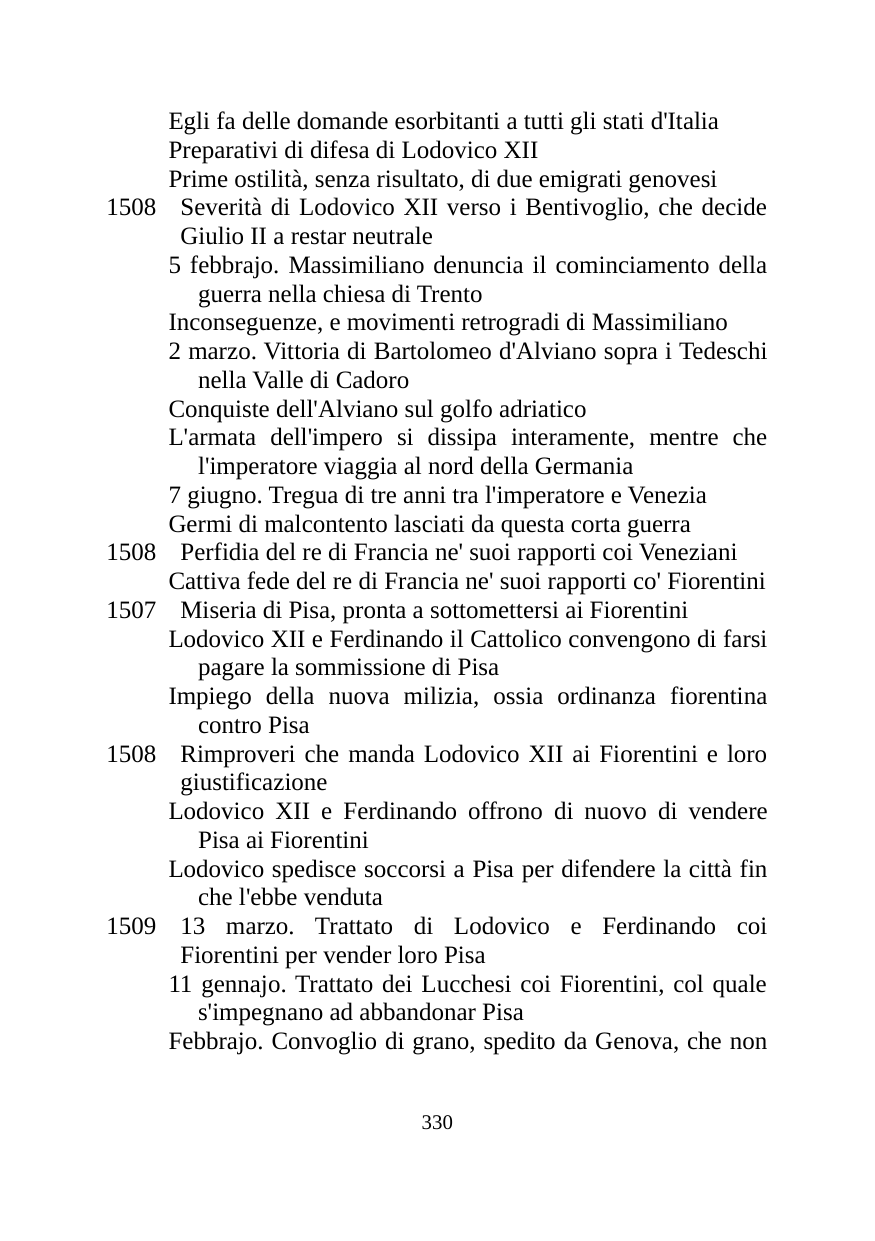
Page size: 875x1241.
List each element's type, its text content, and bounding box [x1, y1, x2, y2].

text 1508 Perfidia del re di Francia ne' suoi rapporti coi Veneziani [106, 537, 768, 566]
text 2 marzo. Vittoria di Bartolomeo d'Alviano sopra i Tedeschi nella Valle di Cadoro [168, 336, 768, 394]
text Prime ostilità, senza risultato, di due emigrati genovesi [168, 164, 768, 192]
text 11 gennajo. Trattato dei Lucchesi coi Fiorentini, col quale s'impegnano ad abbandonar Pisa [168, 969, 768, 1026]
text 5 febbrajo. Massimiliano denuncia il cominciamento della guerra nella chiesa di Trento [168, 250, 768, 307]
text 1508 Severità di Lodovico XII verso i Bentivoglio, che decide Giulio II a restar neutrale [106, 192, 768, 250]
text Germi di malcontento lasciati da questa corta guerra [168, 509, 768, 537]
text Lodovico spedisce soccorsi a Pisa per difendere la città fin che l'ebbe venduta [168, 854, 768, 911]
text L'armata dell'impero si dissipa interamente, mentre che l'imperatore viaggia al nord della Germania [168, 422, 768, 480]
text Cattiva fede del re di Francia ne' suoi rapporti co' Fiorentini [168, 566, 768, 595]
text Febbrajo. Convoglio di grano, spedito da Genova, che non [168, 1026, 768, 1055]
text 1509 13 marzo. Trattato di Lodovico e Ferdinando coi Fiorentini per vender loro Pisa [106, 911, 768, 969]
text Conquiste dell'Alviano sul golfo adriatico [168, 394, 768, 422]
text Lodovico XII e Ferdinando offrono di nuovo di vendere Pisa ai Fiorentini [168, 796, 768, 854]
text Inconseguenze, e movimenti retrogradi di Massimiliano [168, 307, 768, 336]
text Lodovico XII e Ferdinando il Cattolico convengono di farsi pagare la sommissione di Pisa [168, 624, 768, 681]
text Impiego della nuova milizia, ossia ordinanza fiorentina contro Pisa [168, 681, 768, 739]
text 7 giugno. Tregua di tre anni tra l'imperatore e Venezia [168, 480, 768, 509]
text 1507 Miseria di Pisa, pronta a sottomettersi ai Fiorentini [106, 595, 768, 624]
text Egli fa delle domande esorbitanti a tutti gli stati d'Italia [168, 106, 768, 135]
text Preparativi di difesa di Lodovico XII [168, 135, 768, 164]
text 1508 Rimproveri che manda Lodovico XII ai Fiorentini e loro giustificazione [106, 739, 768, 796]
